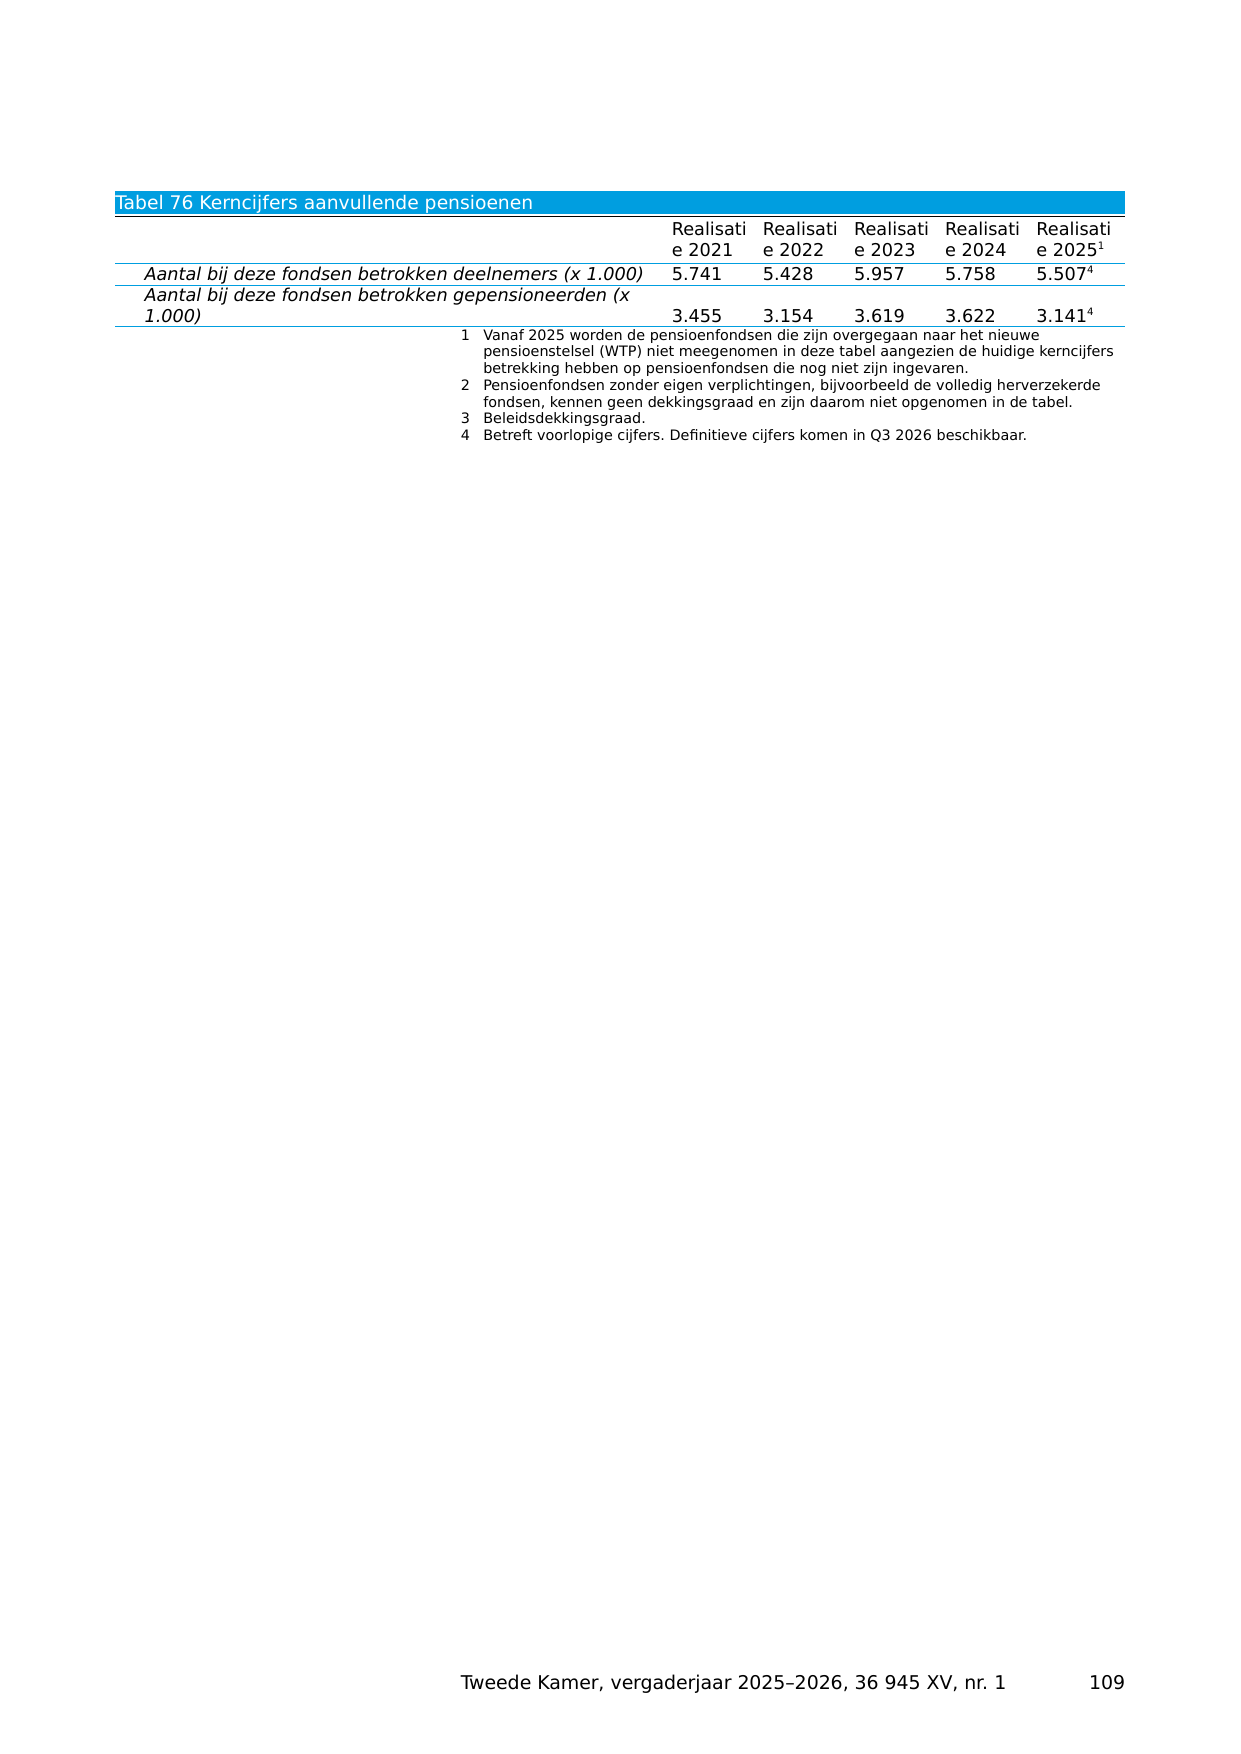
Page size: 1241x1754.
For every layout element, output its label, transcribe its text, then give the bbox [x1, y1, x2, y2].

table_cell 3.1414 [1033, 286, 1125, 326]
list Vanaf 2025 worden de pensioenfondsen die zijn overgegaan naar het nieuwe pensioenstelsel (WTP) niet meegenomen in deze tabel aangezien de huidige kerncijfers betrekking hebben op pensioenfondsen die nog niet zijn ingevaren. [461, 327, 1125, 377]
table_cell [115, 264, 141, 284]
table_cell [115, 217, 669, 263]
table_cell Realisatie 2021 [669, 217, 760, 263]
table_cell 3.455 [669, 286, 760, 326]
list Beleidsdekkingsgraad. [461, 411, 1125, 427]
table_cell 5.957 [851, 264, 942, 284]
table_cell 5.758 [942, 264, 1033, 284]
table_cell [115, 286, 141, 326]
table_cell Aantal bij deze fondsen betrokken gepensioneerden (x 1.000) [141, 286, 669, 326]
table_cell 5.5074 [1033, 264, 1125, 284]
list Betreft voorlopige cijfers. Definitieve cijfers komen in Q3 2026 beschikbaar. [461, 427, 1125, 444]
table_cell Realisatie 2024 [942, 217, 1033, 263]
table_cell Realisatie 2023 [851, 217, 942, 263]
table_cell Aantal bij deze fondsen betrokken deelnemers (x 1.000) [141, 264, 669, 284]
table_cell 3.622 [942, 286, 1033, 326]
table_cell 3.154 [760, 286, 851, 326]
table_cell 3.619 [851, 286, 942, 326]
table_cell 5.741 [669, 264, 760, 284]
table_cell Realisatie 2022 [760, 217, 851, 263]
table_cell Realisatie 20251 [1033, 217, 1125, 263]
list Pensioenfondsen zonder eigen verplichtingen, bijvoorbeeld de volledig herverzekerde fondsen, kennen geen dekkingsgraad en zijn daarom niet opgenomen in de tabel. [461, 377, 1125, 411]
table_cell 5.428 [760, 264, 851, 284]
